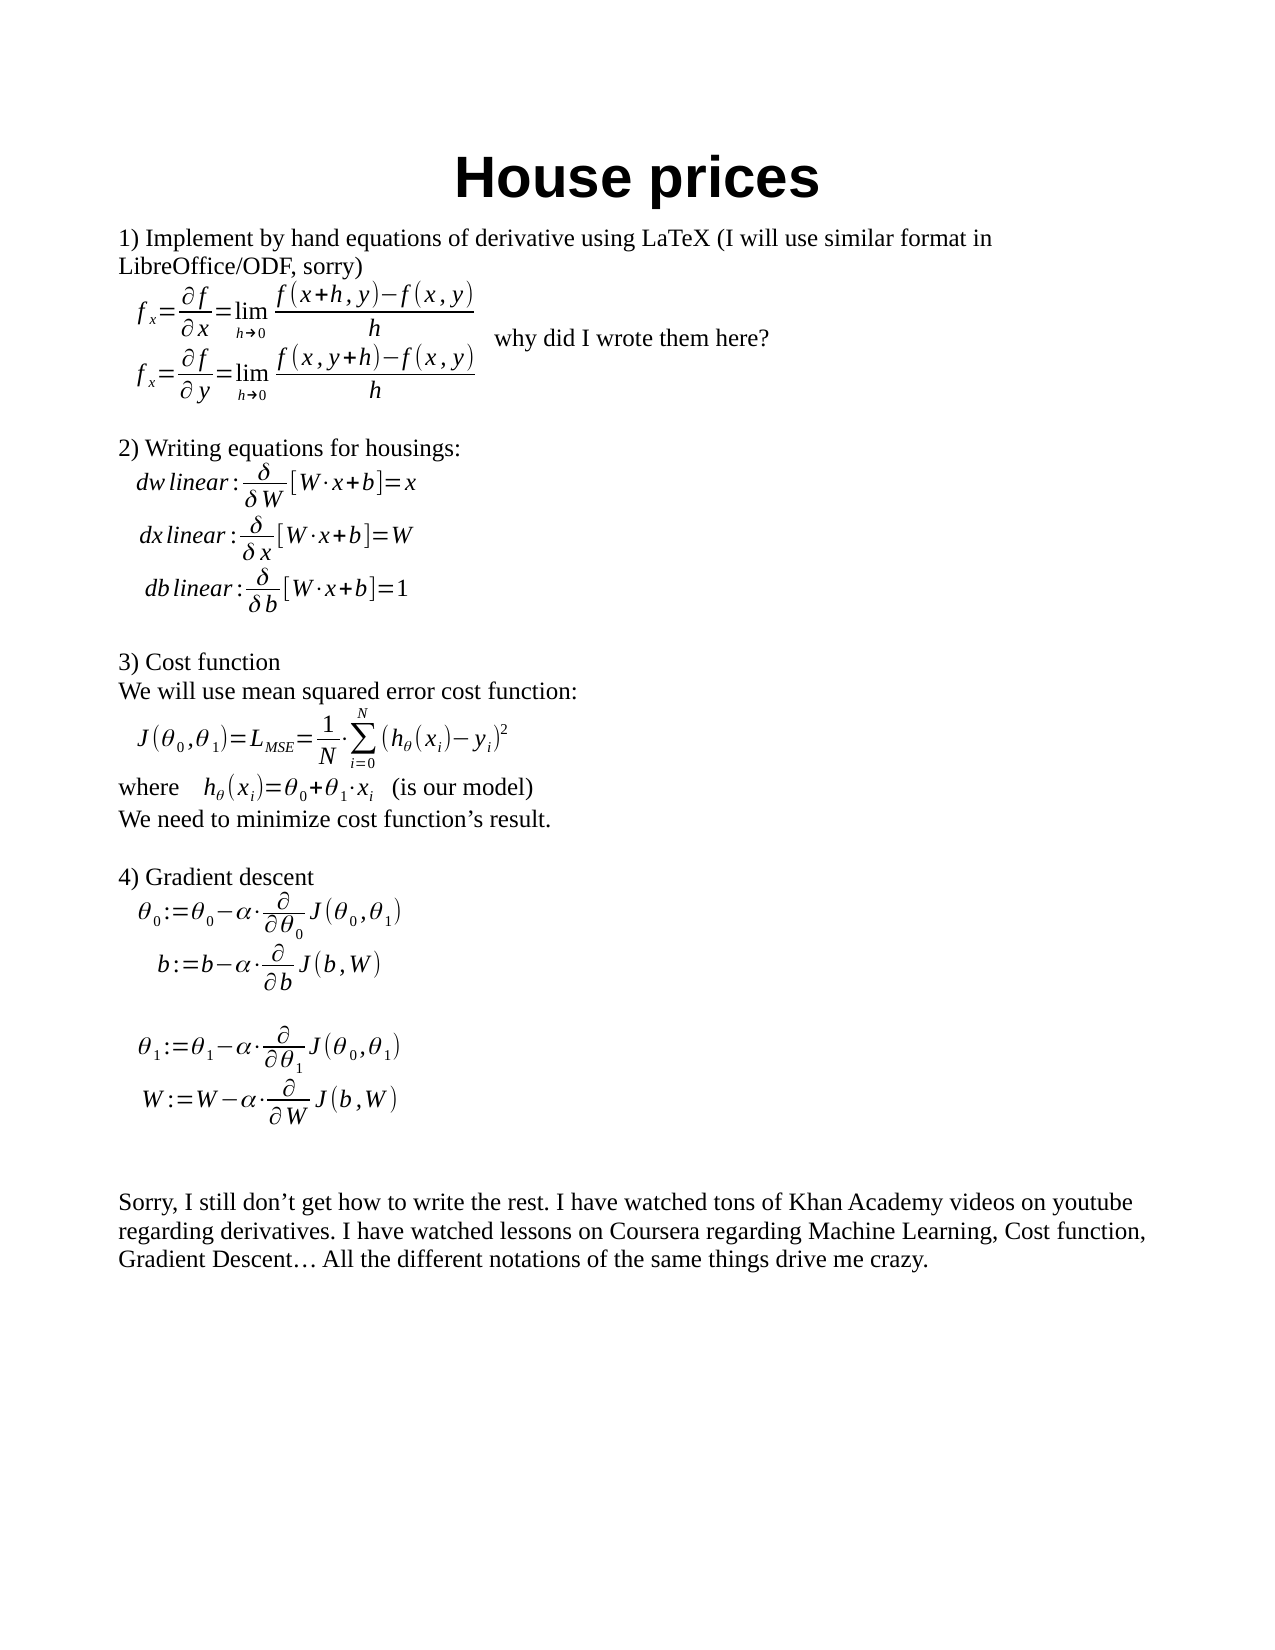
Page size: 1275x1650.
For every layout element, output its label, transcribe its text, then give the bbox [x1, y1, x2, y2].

text where (is our model) [118, 772, 1157, 804]
title House prices [118, 143, 1157, 210]
text We will use mean squared error cost function: [118, 676, 1157, 705]
text Sorry, I still don’t get how to write the rest. I have watched tons of Khan Academy videos on youtube regarding derivatives. I have watched lessons on Coursera regarding Machine Learning, Cost function, Gradient Descent… All the different notations of the same things drive me crazy. [118, 1187, 1157, 1273]
text 4) Gradient descent [118, 862, 1157, 891]
text 3) Cost function [118, 647, 1157, 676]
text 1) Implement by hand equations of derivative using LaTeX (I will use similar format in LibreOffice/ODF, sorry) [118, 223, 1157, 280]
text 2) Writing equations for housings: [118, 433, 1157, 461]
text We need to minimize cost function’s result. [118, 804, 1157, 833]
text why did I wrote them here? [118, 280, 1157, 404]
